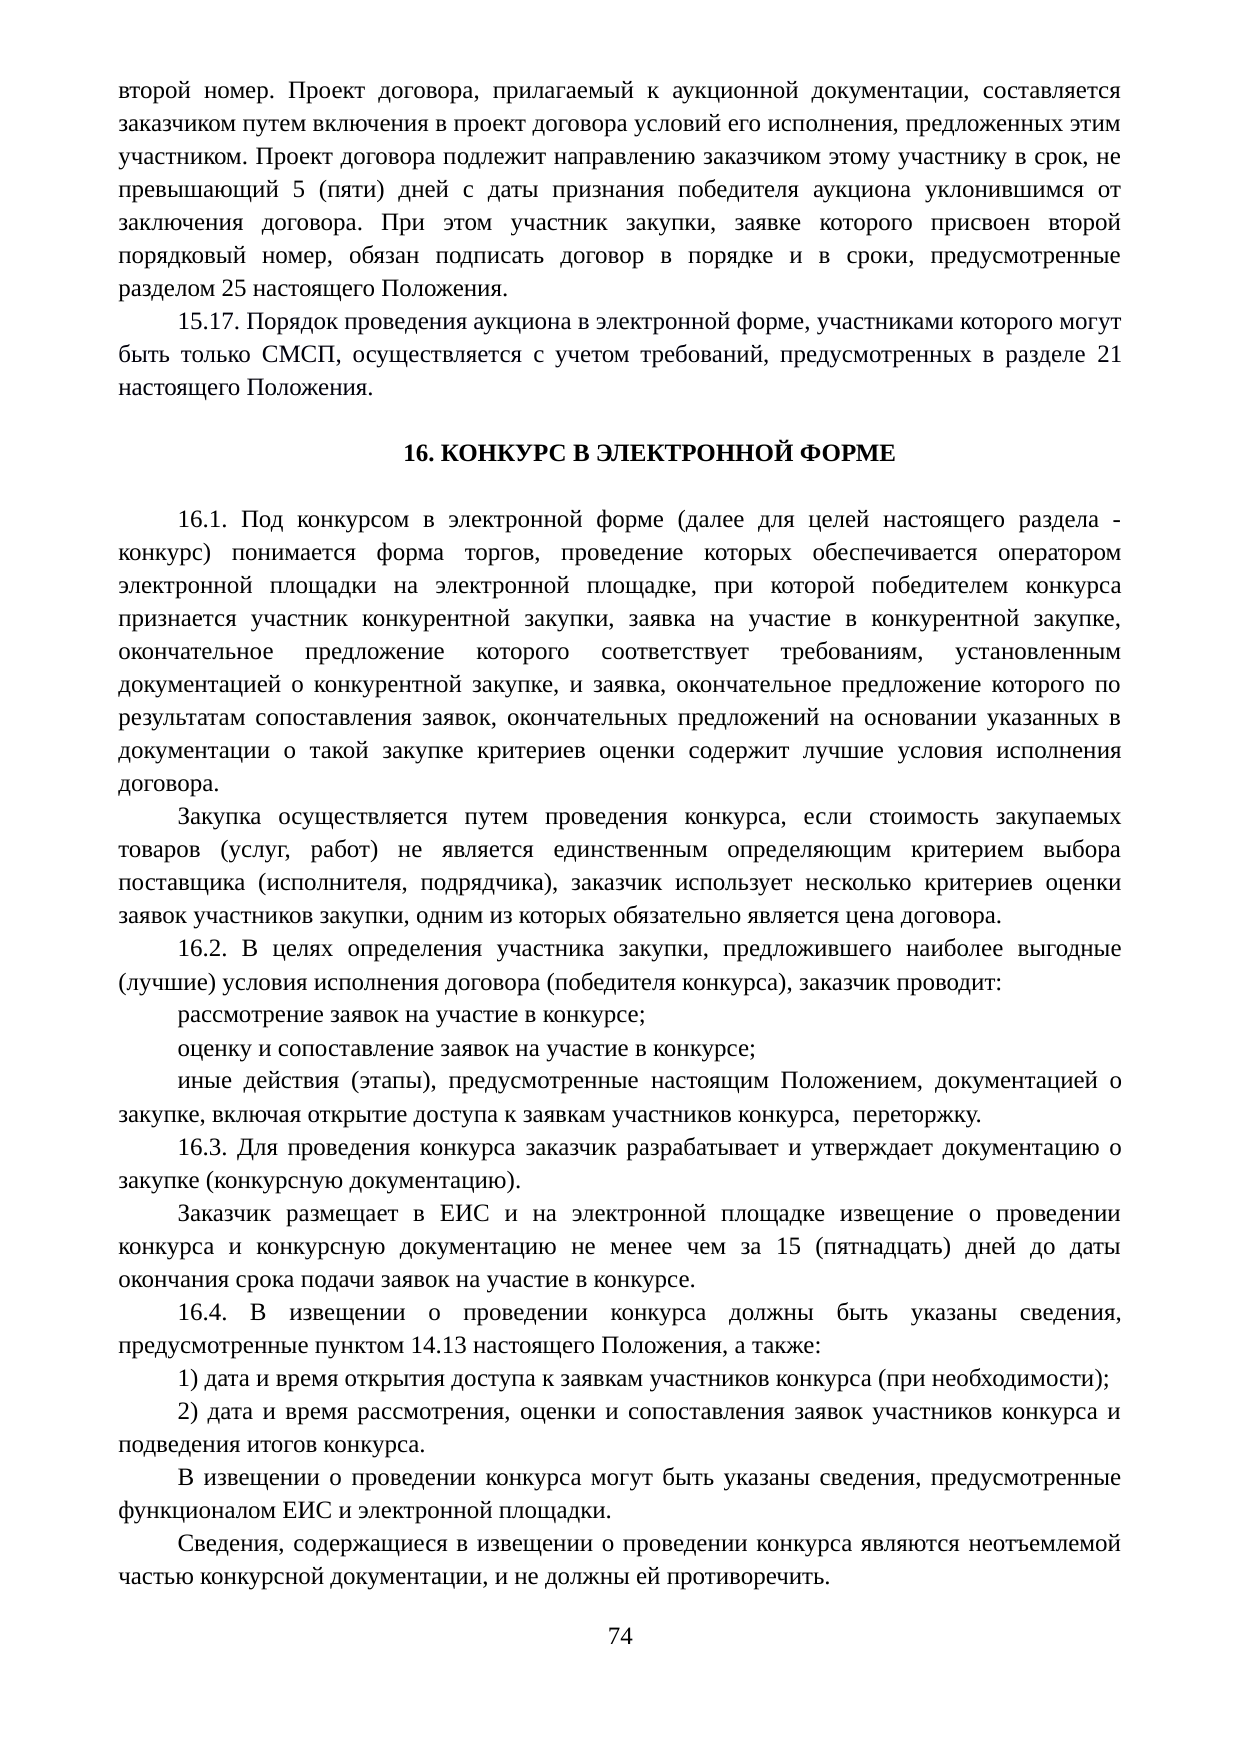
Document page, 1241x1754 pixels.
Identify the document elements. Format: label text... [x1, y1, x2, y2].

text В извещении о проведении конкурса могут быть указаны сведения, предусмотренные функционалом ЕИС и электронной площадки. [118, 1462, 1122, 1524]
text Сведения, содержащиеся в извещении о проведении конкурса являются неотъемлемой частью конкурсной документации, и не должны ей противоречить. [118, 1528, 1122, 1590]
text 2) дата и время рассмотрения, оценки и сопоставления заявок участников конкурса и подведения итогов конкурса. [118, 1396, 1122, 1458]
text 16.4. В извещении о проведении конкурса должны быть указаны сведения, предусмотренные пунктом 14.13 настоящего Положения, а также: [118, 1297, 1122, 1358]
text Заказчик размещает в ЕИС и на электронной площадке извещение о проведении конкурса и конкурсную документацию не менее чем за 15 (пятнадцать) дней до даты окончания срока подачи заявок на участие в конкурсе. [118, 1198, 1122, 1292]
text Закупка осуществляется путем проведения конкурса, если стоимость закупаемых товаров (услуг, работ) не является единственным определяющим критерием выбора поставщика (исполнителя, подрядчика), заказчик использует несколько критериев оценки заявок участников закупки, одним из которых обязательно является цена договора. [118, 801, 1122, 929]
text рассмотрение заявок на участие в конкурсе; [118, 999, 1122, 1028]
text 16. КОНКУРС В ЭЛЕКТРОННОЙ ФОРМЕ [118, 438, 1122, 467]
text оценку и сопоставление заявок на участие в конкурсе; [118, 1033, 1122, 1061]
text 16.2. В целях определения участника закупки, предложившего наиболее выгодные (лучшие) условия исполнения договора (победителя конкурса), заказчик проводит: [118, 933, 1122, 995]
text 1) дата и время открытия доступа к заявкам участников конкурса (при необходимости); [118, 1363, 1122, 1392]
text иные действия (этапы), предусмотренные настоящим Положением, документацией о закупке, включая открытие доступа к заявкам участников конкурса, переторжку. [118, 1066, 1122, 1127]
text 16.3. Для проведения конкурса заказчик разрабатывает и утверждает документацию о закупке (конкурсную документацию). [118, 1132, 1122, 1193]
text 15.17. Порядок проведения аукциона в электронной форме, участниками которого могут быть только СМСП, осуществляется с учетом требований, предусмотренных в разделе 21 настоящего Положения. [118, 306, 1122, 401]
text 16.1. Под конкурсом в электронной форме (далее для целей настоящего раздела - конкурс) понимается форма торгов, проведение которых обеспечивается оператором электронной площадки на электронной площадке, при которой победителем конкурса признается участник конкурентной закупки, заявка на участие в конкурентной закупке, окончательное предложение которого соответствует требованиям, установленным документацией о конкурентной закупке, и заявка, окончательное предложение которого по результатам сопоставления заявок, окончательных предложений на основании указанных в документации о такой закупке критериев оценки содержит лучшие условия исполнения договора. [118, 504, 1122, 797]
text второй номер. Проект договора, прилагаемый к аукционной документации, составляется заказчиком путем включения в проект договора условий его исполнения, предложенных этим участником. Проект договора подлежит направлению заказчиком этому участнику в срок, не превышающий 5 (пяти) дней с даты признания победителя аукциона уклонившимся от заключения договора. При этом участник закупки, заявке которого присвоен второй порядковый номер, обязан подписать договор в порядке и в сроки, предусмотренные разделом 25 настоящего Положения. [118, 75, 1122, 302]
